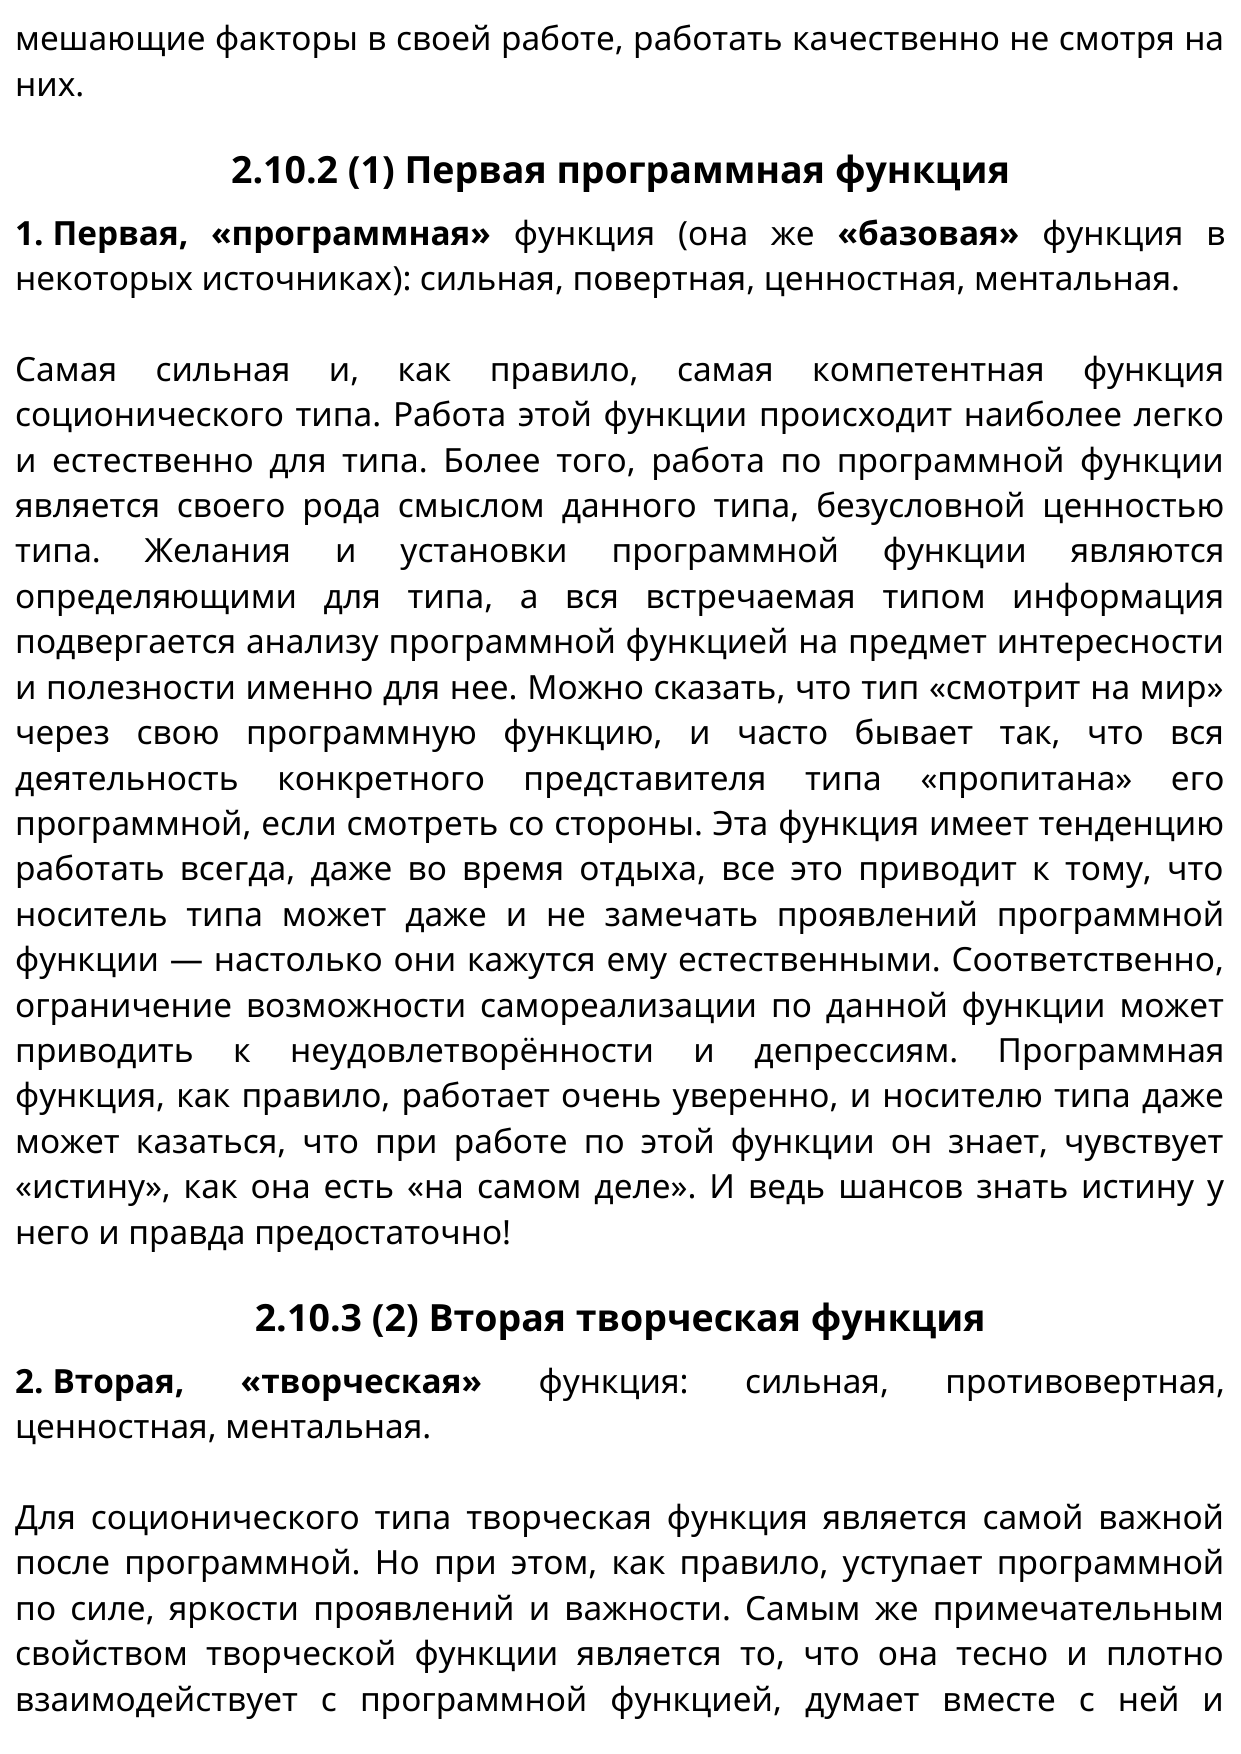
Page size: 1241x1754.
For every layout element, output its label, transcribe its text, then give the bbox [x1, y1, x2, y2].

text Самая сильная и, как правило, самая компетентная функция соционического типа. Работа этой функции происходит наиболее легко и естественно для типа. Более того, работа по программной функции является своего рода смыслом данного типа, безусловной ценностью типа. Желания и установки программной функции являются определяющими для типа, а вся встречаемая типом информация подвергается анализу программной функцией на предмет интересности и полезности именно для нее. Можно сказать, что тип «смотрит на мир» через свою программную функцию, и часто бывает так, что вся деятельность конкретного представителя типа «пропитана» его программной, если смотреть со стороны. Эта функция имеет тенденцию работать всегда, даже во время отдыха, все это приводит к тому, что носитель типа может даже и не замечать проявлений программной функции — настолько они кажутся ему естественными. Соответственно, ограничение возможности самореализации по данной функции может приводить к неудовлетворённости и депрессиям. Программная функция, как правило, работает очень уверенно, и носителю типа даже может казаться, что при работе по этой функции он знает, чувствует «истину», как она есть «на самом деле». И ведь шансов знать истину у него и правда предостаточно! [15, 346, 1226, 1254]
text Для соционического типа творческая функция является самой важной после программной. Но при этом, как правило, уступает программной по силе, яркости проявлений и важности. Самым же примечательным свойством творческой функции является то, что она тесно и плотно взаимодействует с программной функцией, думает вместе с ней и [15, 1494, 1226, 1721]
subtitle 2.10.3 (2) Вторая творческая функция [15, 1291, 1226, 1342]
text мешающие факторы в своей работе, работать качественно не смотря на них. [15, 15, 1226, 106]
subtitle 2.10.2 (1) Первая программная функция [15, 143, 1226, 194]
text 1. Первая, «программная» функция (она же «базовая» функция в некоторых источниках): сильная, повертная, ценностная, ментальная. [15, 209, 1226, 300]
text 2. Вторая, «творческая» функция: сильная, противовертная, ценностная, ментальная. [15, 1357, 1226, 1448]
